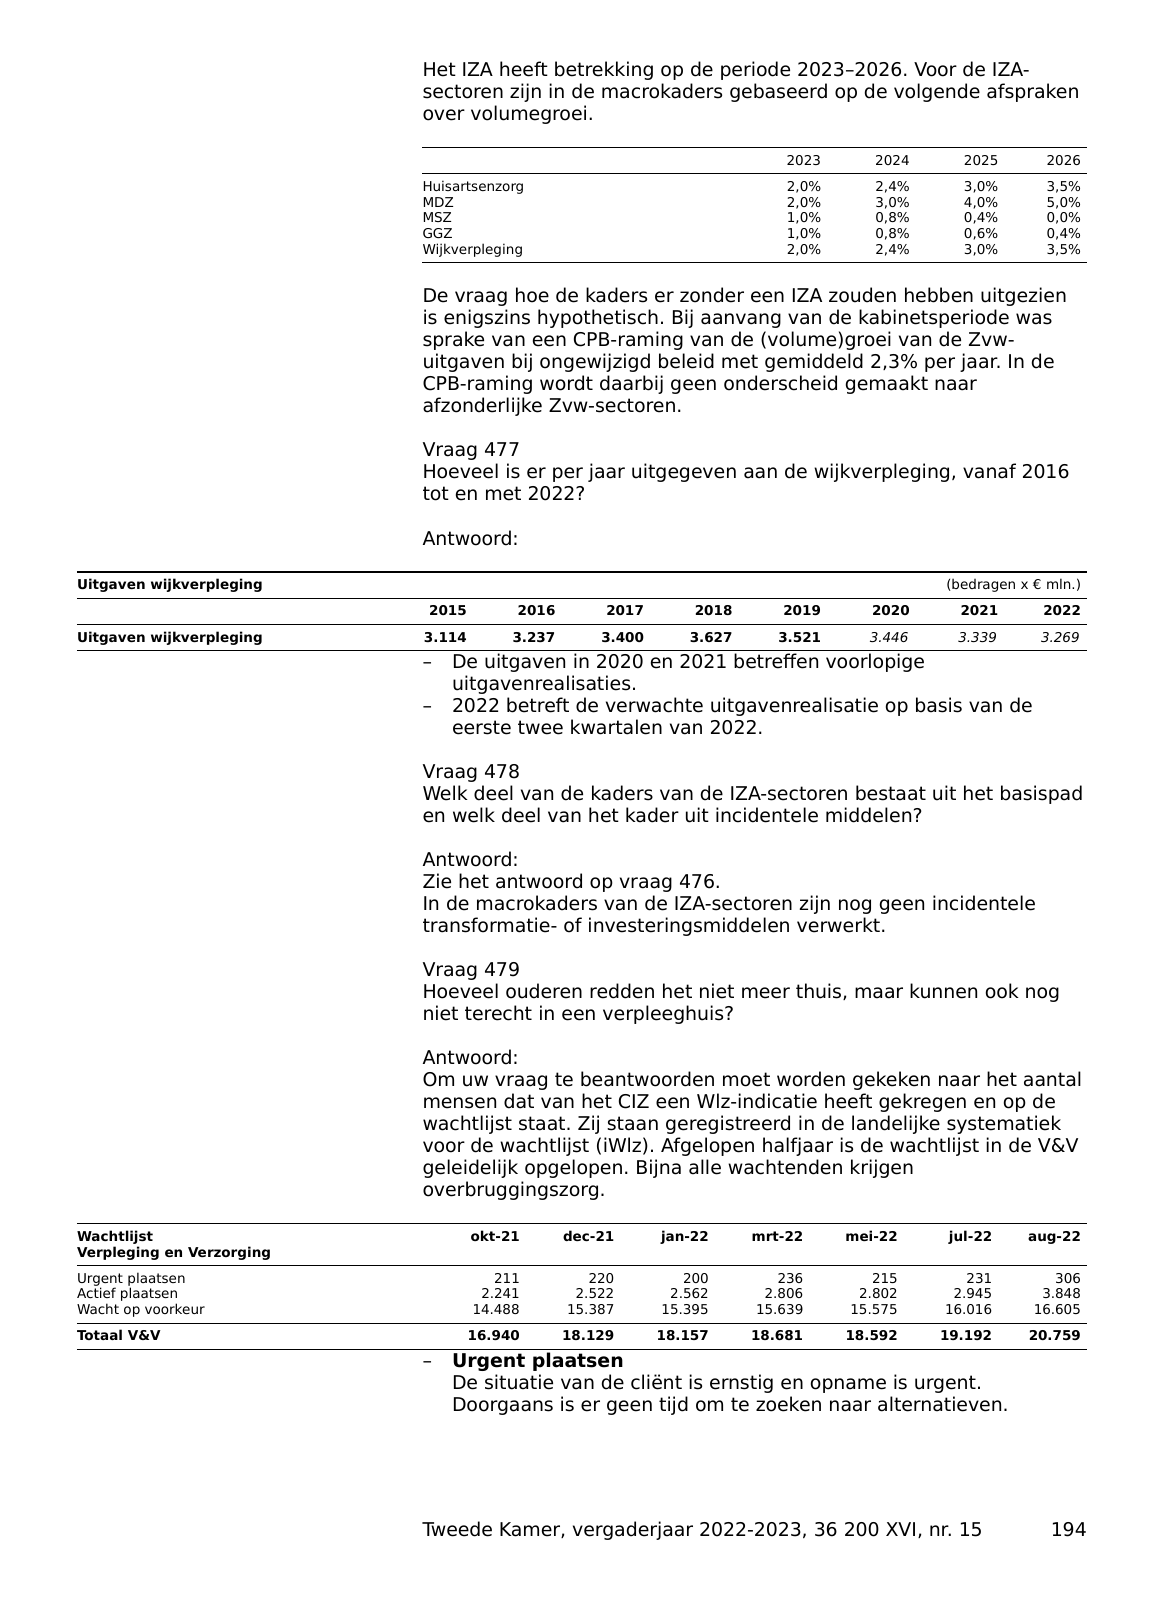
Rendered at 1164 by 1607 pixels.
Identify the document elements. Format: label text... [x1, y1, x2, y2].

table_cell MDZ [422, 195, 738, 210]
table_cell 16.605 [998, 1302, 1087, 1322]
table_cell 14.488 [431, 1302, 526, 1322]
table_cell 3.627 [650, 625, 738, 650]
table_cell 16.940 [431, 1324, 526, 1349]
table_cell 2022 [1004, 599, 1087, 624]
table_cell 0,8% [827, 210, 915, 226]
table_header jul-22 [904, 1224, 998, 1265]
table_header [422, 148, 738, 173]
table_header aug-22 [998, 1224, 1087, 1265]
table_cell 15.395 [620, 1302, 714, 1322]
text Antwoord: [422, 527, 1087, 549]
text Hoeveel ouderen redden het niet meer thuis, maar kunnen ook nog niet terecht in een verpleeghuis? [422, 981, 1087, 1025]
table_header mrt-22 [715, 1224, 809, 1265]
table_cell 0,6% [915, 226, 1004, 242]
text Het IZA heeft betrekking op de periode 2023–2026. Voor de IZA-sectoren zijn in de macrokaders gebaseerd op de volgende afspraken over volumegroei. [422, 59, 1087, 125]
table_cell Totaal V&V [77, 1324, 431, 1349]
table_cell 4,0% [915, 195, 1004, 210]
text In de macrokaders van de IZA-sectoren zijn nog geen incidentele transformatie- of investeringsmiddelen verwerkt. [422, 893, 1087, 937]
table_cell GGZ [422, 226, 738, 242]
text Welk deel van de kaders van de IZA-sectoren bestaat uit het basispad en welk deel van het kader uit incidentele middelen? [422, 783, 1087, 827]
text Vraag 477 [422, 439, 1087, 461]
table_cell 3.848 [998, 1286, 1087, 1302]
table_cell Actief plaatsen [77, 1286, 431, 1302]
table_cell Wacht op voorkeur [77, 1302, 431, 1322]
text De vraag hoe de kaders er zonder een IZA zouden hebben uitgezien is enigszins hypothetisch. Bij aanvang van de kabinetsperiode was sprake van een CPB-raming van de (volume)groei van de Zvw-uitgaven bij ongewijzigd beleid met gemiddeld 2,3% per jaar. In de CPB-raming wordt daarbij geen onderscheid gemaakt naar afzonderlijke Zvw-sectoren. [422, 285, 1087, 417]
text – De uitgaven in 2020 en 2021 betreffen voorlopige uitgavenrealisaties. [422, 651, 1087, 695]
table_cell 306 [998, 1266, 1087, 1286]
text Antwoord: [422, 849, 1087, 871]
table_cell 231 [904, 1266, 998, 1286]
table_cell 15.387 [526, 1302, 620, 1322]
table_cell 3.269 [1004, 625, 1087, 650]
table_cell 3.237 [473, 625, 561, 650]
table_cell 3.114 [384, 625, 472, 650]
table_cell 220 [526, 1266, 620, 1286]
table_cell 236 [715, 1266, 809, 1286]
text Vraag 478 [422, 761, 1087, 783]
table_cell 15.639 [715, 1302, 809, 1322]
table_header 2024 [827, 148, 915, 173]
table_cell Wijkverpleging [422, 242, 738, 262]
table_cell 16.016 [904, 1302, 998, 1322]
table_cell 2.522 [526, 1286, 620, 1302]
table_cell 2020 [827, 599, 915, 624]
table_cell 2017 [561, 599, 649, 624]
table_cell 19.192 [904, 1324, 998, 1349]
table_cell Urgent plaatsen [77, 1266, 431, 1286]
table_cell 5,0% [1004, 195, 1087, 210]
table_cell 0,4% [915, 210, 1004, 226]
table_cell 211 [431, 1266, 526, 1286]
table_cell 0,4% [1004, 226, 1087, 242]
table_header 2025 [915, 148, 1004, 173]
table_cell 3,0% [915, 242, 1004, 262]
table_header 2026 [1004, 148, 1087, 173]
table_cell 2021 [915, 599, 1004, 624]
table_cell 3,5% [1004, 174, 1087, 194]
table_cell Huisartsenzorg [422, 174, 738, 194]
table_header 2023 [738, 148, 827, 173]
table_header Uitgaven wijkverpleging [77, 573, 738, 597]
table_cell 18.129 [526, 1324, 620, 1349]
text Vraag 479 [422, 959, 1087, 981]
table_cell 2,4% [827, 242, 915, 262]
table_cell 1,0% [738, 210, 827, 226]
table_cell [77, 599, 384, 624]
table_cell 3.400 [561, 625, 649, 650]
table_cell 0,8% [827, 226, 915, 242]
table_cell 18.157 [620, 1324, 714, 1349]
table_cell 3.339 [915, 625, 1004, 650]
table_cell 20.759 [998, 1324, 1087, 1349]
text – Urgent plaatsen [422, 1350, 1087, 1372]
table_cell 2,0% [738, 195, 827, 210]
table_cell 2,0% [738, 242, 827, 262]
table_header okt-21 [431, 1224, 526, 1265]
table_cell MSZ [422, 210, 738, 226]
table_cell 2.802 [809, 1286, 903, 1302]
text Hoeveel is er per jaar uitgegeven aan de wijkverpleging, vanaf 2016 tot en met 2022? [422, 461, 1087, 505]
table_cell Uitgaven wijkverpleging [77, 625, 384, 650]
table_cell 3,0% [827, 195, 915, 210]
text De situatie van de cliënt is ernstig en opname is urgent. Doorgaans is er geen tijd om te zoeken naar alternatieven. [452, 1372, 1087, 1416]
text Zie het antwoord op vraag 476. [422, 871, 1087, 893]
table_cell 18.681 [715, 1324, 809, 1349]
table_cell 0,0% [1004, 210, 1087, 226]
table_cell 2,0% [738, 174, 827, 194]
table_cell 200 [620, 1266, 714, 1286]
table_cell 2.241 [431, 1286, 526, 1302]
table_cell 1,0% [738, 226, 827, 242]
table_cell 18.592 [809, 1324, 903, 1349]
table_cell 3.446 [827, 625, 915, 650]
table_cell 3.521 [738, 625, 827, 650]
table_cell 2.562 [620, 1286, 714, 1302]
text Antwoord: [422, 1047, 1087, 1069]
table_header mei-22 [809, 1224, 903, 1265]
table_header Wachtlijst Verpleging en Verzorging [77, 1224, 431, 1265]
text – 2022 betreft de verwachte uitgavenrealisatie op basis van de eerste twee kwartalen van 2022. [422, 695, 1087, 739]
table_cell 2019 [738, 599, 827, 624]
table_header jan-22 [620, 1224, 714, 1265]
table_cell 2015 [384, 599, 472, 624]
table_cell 2016 [473, 599, 561, 624]
text Om uw vraag te beantwoorden moet worden gekeken naar het aantal mensen dat van het CIZ een Wlz-indicatie heeft gekregen en op de wachtlijst staat. Zij staan geregistreerd in de landelijke systematiek voor de wachtlijst (iWlz). Afgelopen halfjaar is de wachtlijst in de V&V geleidelijk opgelopen. Bijna alle wachtenden krijgen overbruggingszorg. [422, 1069, 1087, 1201]
table_header (bedragen x € mln.) [738, 573, 1087, 597]
table_cell 2.945 [904, 1286, 998, 1302]
table_cell 2.806 [715, 1286, 809, 1302]
table_header dec-21 [526, 1224, 620, 1265]
table_cell 2018 [650, 599, 738, 624]
table_cell 2,4% [827, 174, 915, 194]
table_cell 3,5% [1004, 242, 1087, 262]
table_cell 3,0% [915, 174, 1004, 194]
table_cell 15.575 [809, 1302, 903, 1322]
table_cell 215 [809, 1266, 903, 1286]
